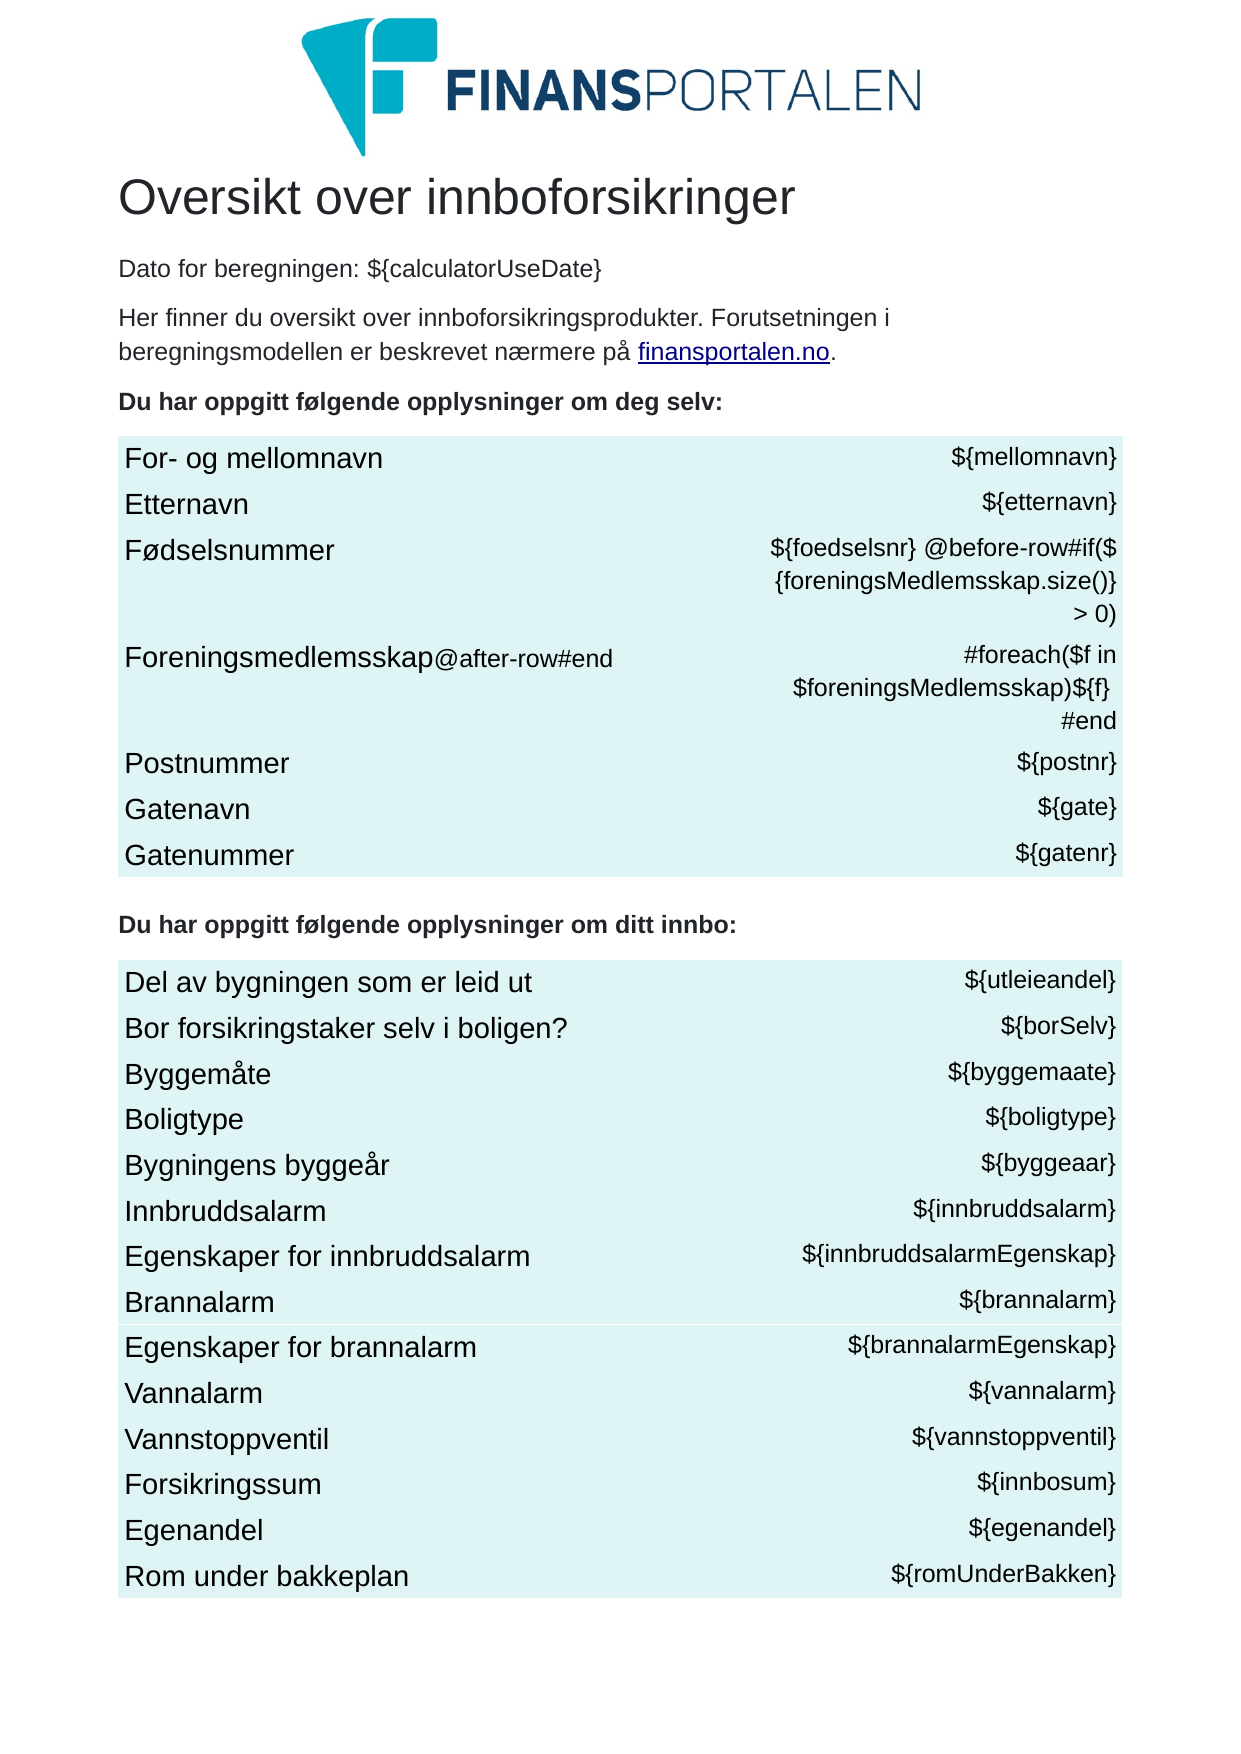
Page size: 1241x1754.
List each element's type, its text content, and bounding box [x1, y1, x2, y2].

table_cell Vannstoppventil [118, 1416, 620, 1461]
table_cell ${byggemaate} [620, 1051, 1122, 1096]
table_cell Brannalarm [118, 1279, 620, 1324]
text Dato for beregningen: ${calculatorUseDate} [118, 254, 1122, 283]
table_cell Vannalarm [118, 1370, 620, 1416]
table_cell #foreach($f in $foreningsMedlemsskap)${f} #end [762, 634, 1123, 741]
table_cell ${innbosum} [620, 1461, 1122, 1507]
table_cell ${romUnderBakken} [620, 1553, 1122, 1598]
table_header ${utleieandel} [620, 960, 1122, 1005]
table_cell Innbruddsalarm [118, 1188, 620, 1233]
text Her finner du oversikt over innboforsikringsprodukter. Forutsetningen i beregningsmodellen er beskrevet nærmere på finansportalen.no. [118, 303, 1122, 366]
text Oversikt over innboforsikringer [118, 172, 1122, 225]
table_header ${mellomnavn} [762, 436, 1123, 481]
table_cell Gatenavn [118, 786, 762, 832]
table_cell Rom under bakkeplan [118, 1553, 620, 1598]
table_cell ${vannstoppventil} [620, 1416, 1122, 1461]
table_cell ${gatenr} [762, 832, 1123, 877]
table_cell Bygningens byggeår [118, 1142, 620, 1188]
table_cell Forsikringssum [118, 1461, 620, 1507]
text Du har oppgitt følgende opplysninger om deg selv: [118, 386, 1122, 415]
picture [118, 0, 1123, 172]
table_cell ${innbruddsalarmEgenskap} [620, 1233, 1122, 1279]
table_cell ${brannalarm} [620, 1279, 1122, 1324]
table_cell Fødselsnummer [118, 527, 762, 634]
table_cell Gatenummer [118, 832, 762, 877]
table_cell Egenskaper for brannalarm [118, 1325, 620, 1370]
table_cell ${innbruddsalarm} [620, 1188, 1122, 1233]
table_cell ${byggeaar} [620, 1142, 1122, 1188]
table_cell Egenandel [118, 1507, 620, 1553]
table_cell ${boligtype} [620, 1096, 1122, 1142]
table_cell Byggemåte [118, 1051, 620, 1096]
table_cell ${borSelv} [620, 1005, 1122, 1051]
table_cell Etternavn [118, 481, 762, 527]
table_cell ${brannalarmEgenskap} [620, 1325, 1122, 1370]
table_cell ${etternavn} [762, 481, 1123, 527]
table_cell ${postnr} [762, 741, 1123, 786]
table_cell ${foedselsnr} @before-row#if(${foreningsMedlemsskap.size()} > 0) [762, 527, 1123, 634]
table_cell Boligtype [118, 1096, 620, 1142]
table_cell Postnummer [118, 741, 762, 786]
table_cell Bor forsikringstaker selv i boligen? [118, 1005, 620, 1051]
table_cell Egenskaper for innbruddsalarm [118, 1233, 620, 1279]
table_cell ${egenandel} [620, 1507, 1122, 1553]
table_cell ${gate} [762, 786, 1123, 832]
text Du har oppgitt følgende opplysninger om ditt innbo: [118, 910, 1122, 939]
table_cell Foreningsmedlemsskap@after-row#end [118, 634, 762, 741]
table_header Del av bygningen som er leid ut [118, 960, 620, 1005]
table_header For- og mellomnavn [118, 436, 762, 481]
table_cell ${vannalarm} [620, 1370, 1122, 1416]
